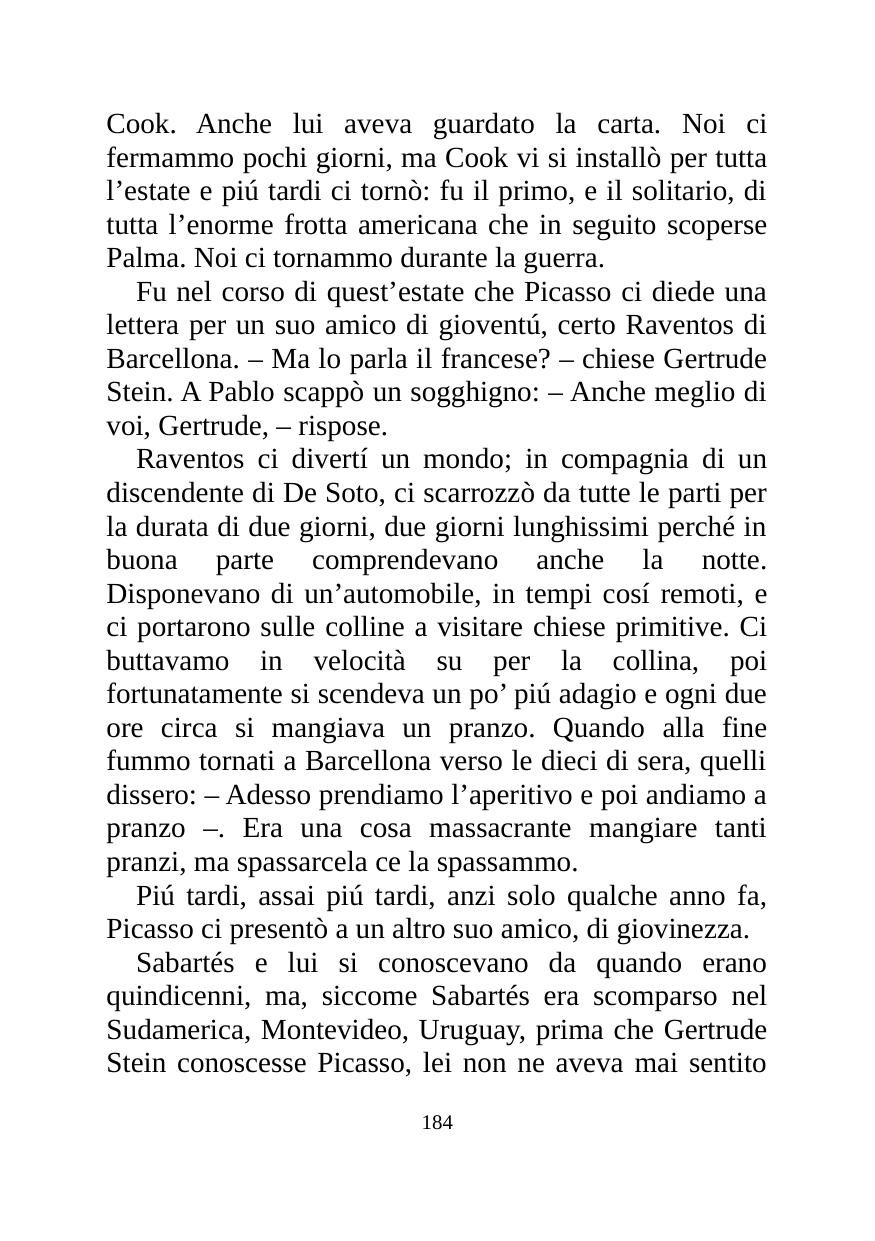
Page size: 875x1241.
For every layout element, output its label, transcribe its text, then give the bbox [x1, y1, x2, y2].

text Piú tardi, assai piú tardi, anzi solo qualche anno fa, Picasso ci presentò a un altro suo amico, di giovinezza. [106, 878, 768, 945]
text Sabartés e lui si conoscevano da quando erano quindicenni, ma, siccome Sabartés era scomparso nel Sudamerica, Montevideo, Uruguay, prima che Gertrude Stein conoscesse Picasso, lei non ne aveva mai sentito [106, 945, 768, 1079]
text Fu nel corso di quest’estate che Picasso ci diede una lettera per un suo amico di gioventú, certo Raventos di Barcellona. – Ma lo parla il francese? – chiese Gertrude Stein. A Pablo scappò un sogghigno: – Anche meglio di voi, Gertrude, – rispose. [106, 274, 768, 442]
text Raventos ci divertí un mondo; in compagnia di un discendente di De Soto, ci scarrozzò da tutte le parti per la durata di due giorni, due giorni lunghissimi perché in buona parte comprendevano anche la notte. Disponevano di un’automobile, in tempi cosí remoti, e ci portarono sulle colline a visitare chiese primitive. Ci buttavamo in velocità su per la collina, poi fortunatamente si scendeva un po’ piú adagio e ogni due ore circa si mangiava un pranzo. Quando alla fine fummo tornati a Barcellona verso le dieci di sera, quelli dissero: – Adesso prendiamo l’aperitivo e poi andiamo a pranzo –. Era una cosa massacrante mangiare tanti pranzi, ma spassarcela ce la spassammo. [106, 442, 768, 878]
text Cook. Anche lui aveva guardato la carta. Noi ci fermammo pochi giorni, ma Cook vi si installò per tutta l’estate e piú tardi ci tornò: fu il primo, e il solitario, di tutta l’enorme frotta americana che in seguito scoperse Palma. Noi ci tornammo durante la guerra. [106, 106, 768, 274]
